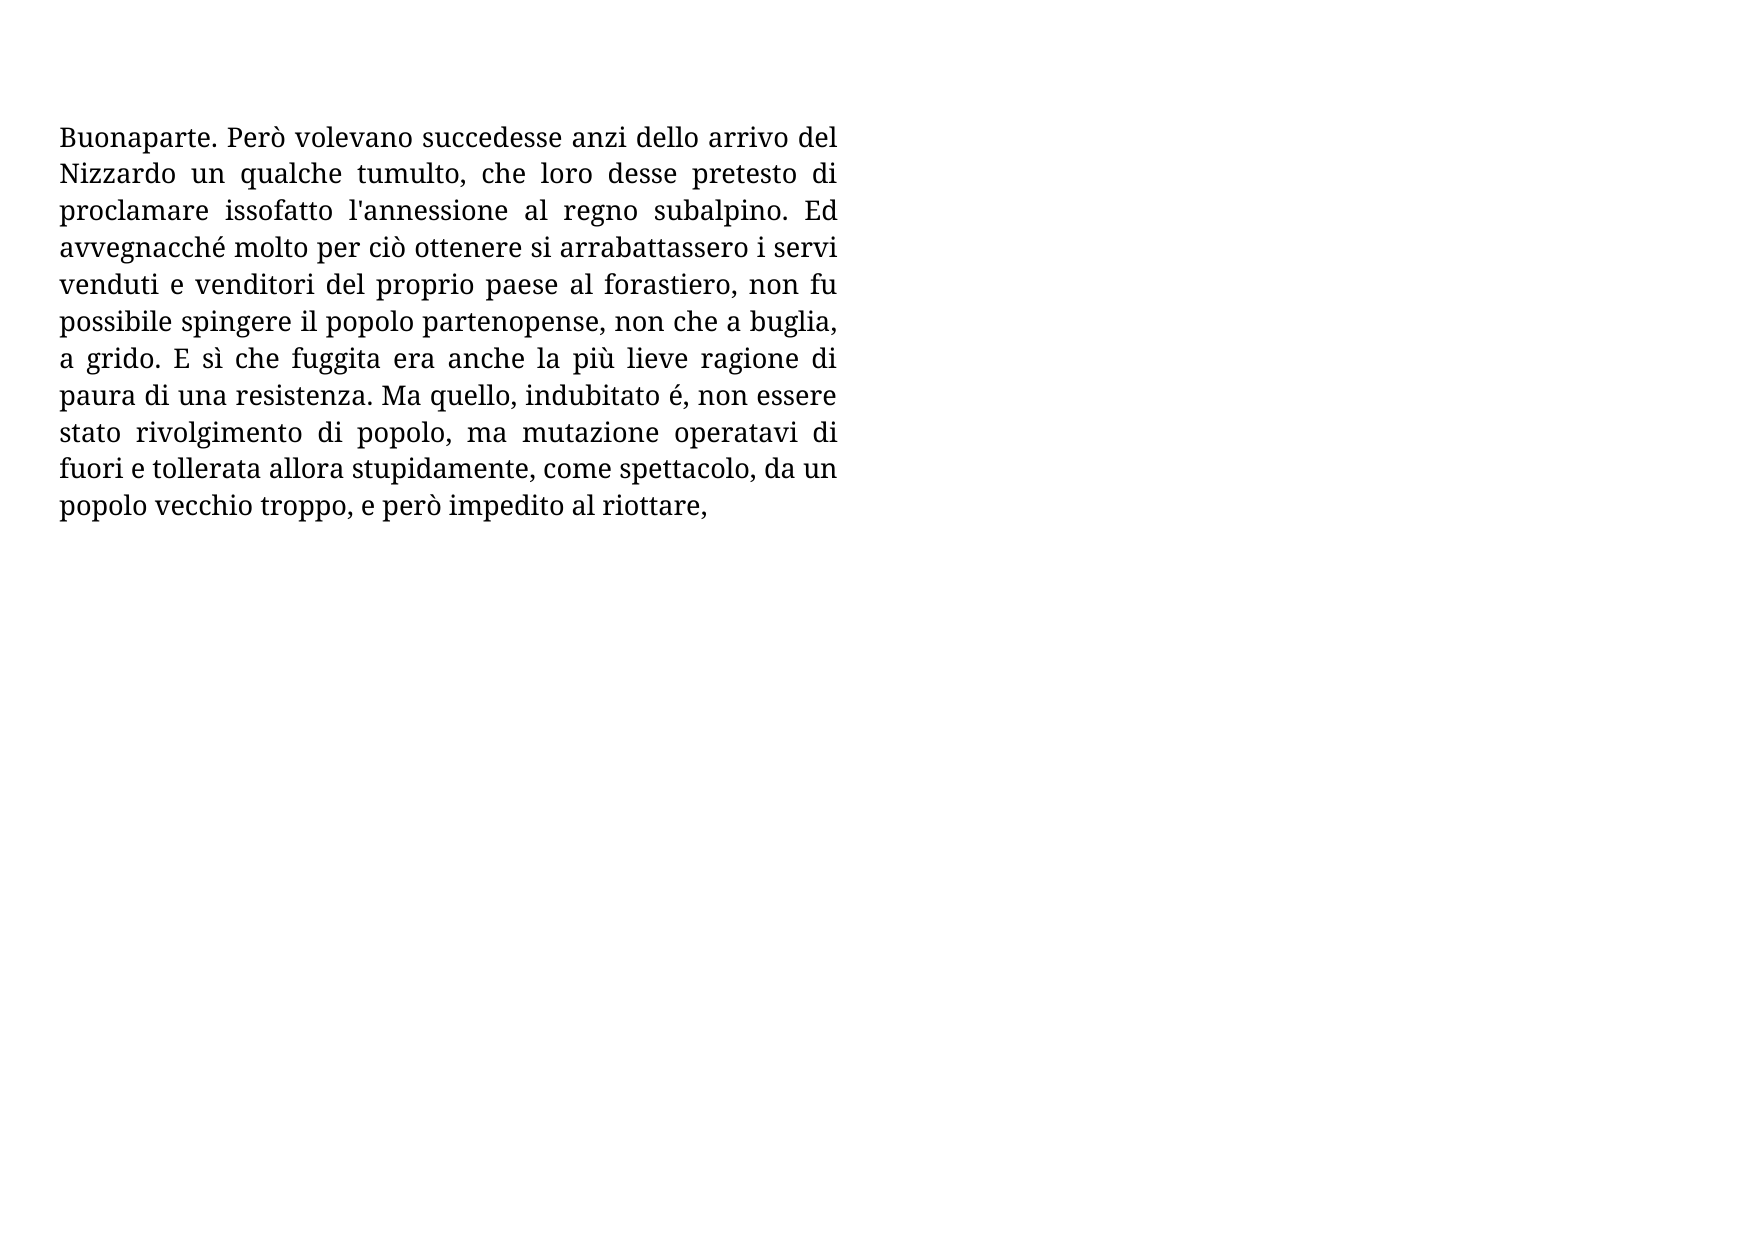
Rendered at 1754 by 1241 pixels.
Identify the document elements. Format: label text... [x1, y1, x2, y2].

text Buonaparte. Però volevano succedesse anzi dello arrivo del Nizzardo un qualche tumulto, che loro desse pretesto di proclamare issofatto l'annessione al regno subalpino. Ed avvegnacché molto per ciò ottenere si arrabattassero i servi venduti e venditori del proprio paese al forastiero, non fu possibile spingere il popolo partenopense, non che a buglia, a grido. E sì che fuggita era anche la più lieve ragione di paura di una resistenza. Ma quello, indubitato é, non essere stato rivolgimento di popolo, ma mutazione operatavi di fuori e tollerata allora stupidamente, come spettacolo, da un popolo vecchio troppo, e però impedito al riottare, [59, 118, 838, 524]
